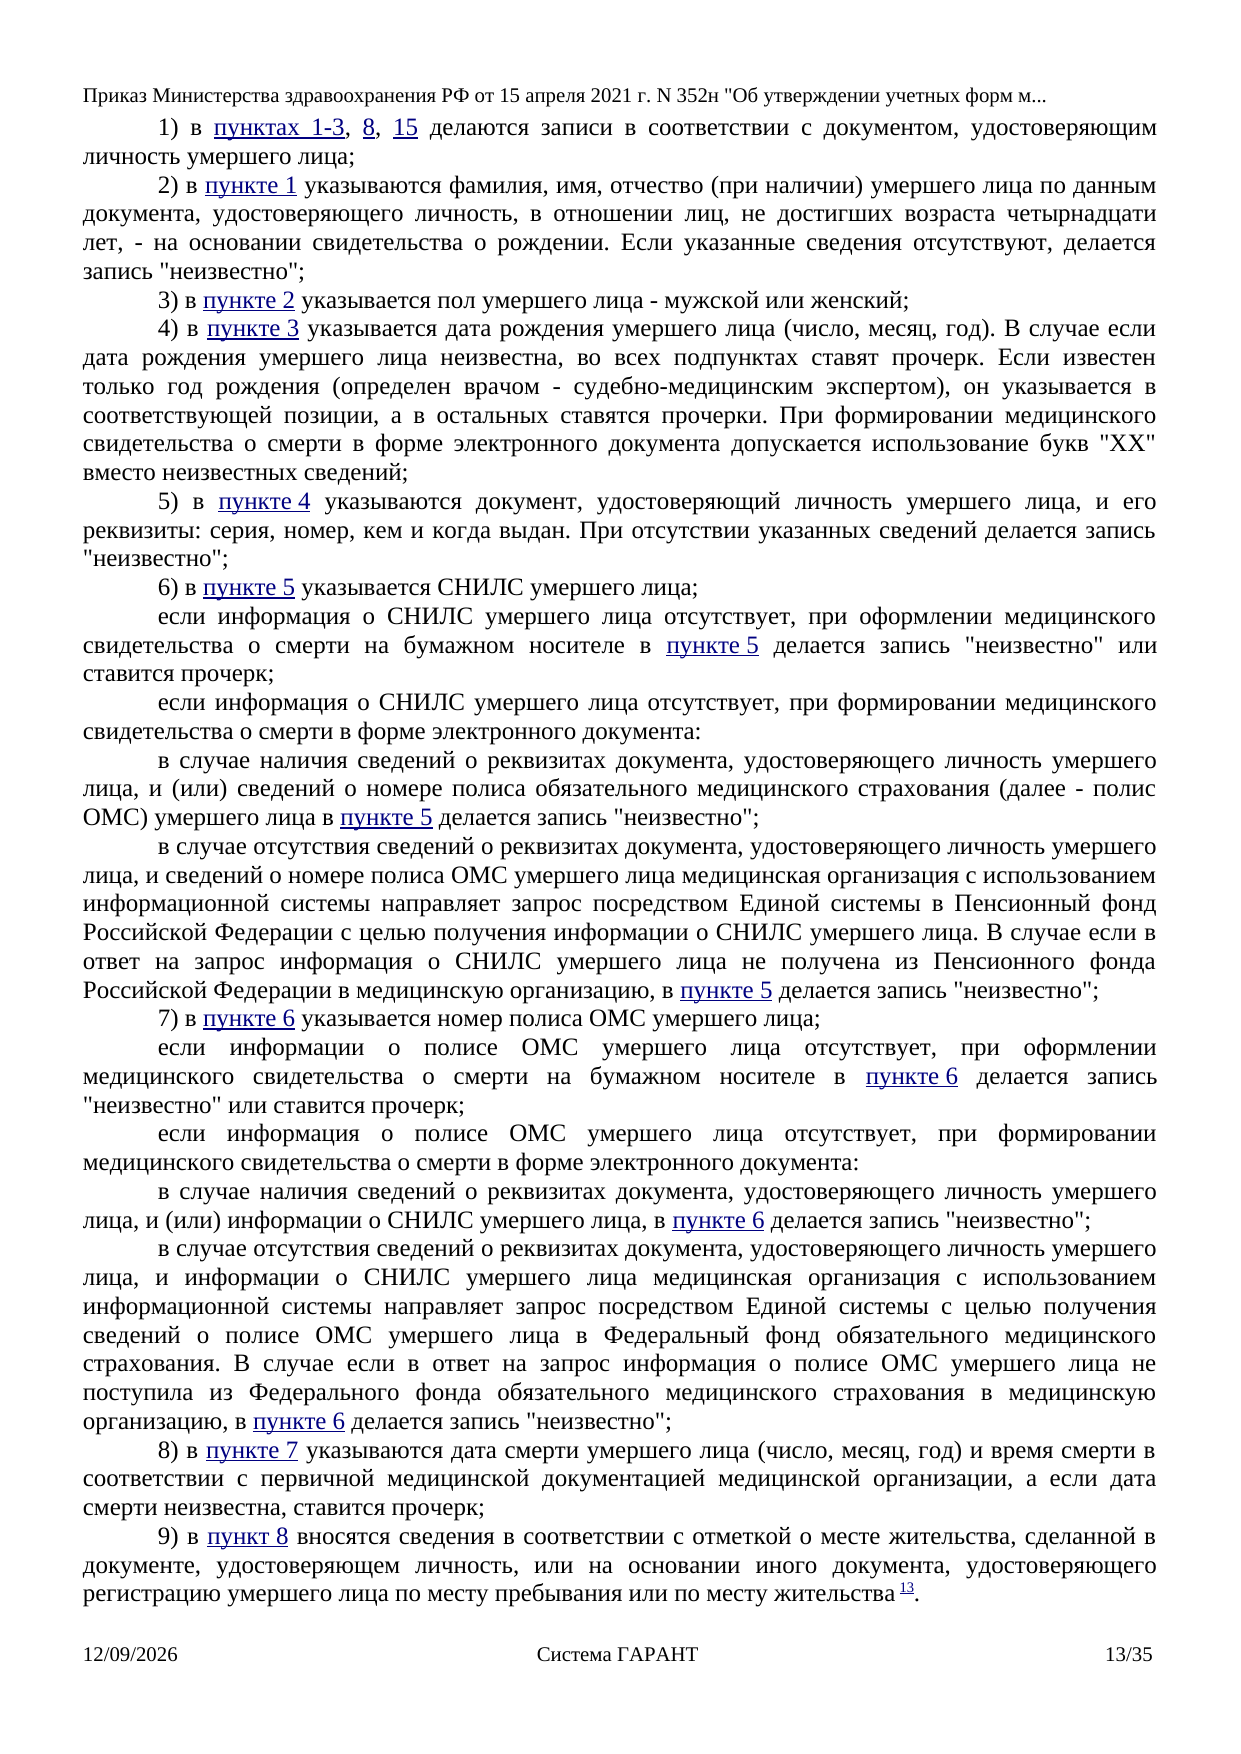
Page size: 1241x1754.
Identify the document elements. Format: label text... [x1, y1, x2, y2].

text если информация о СНИЛС умершего лица отсутствует, при оформлении медицинского свидетельства о смерти на бумажном носителе в пункте 5 делается запись "неизвестно" или ставится прочерк; [83, 601, 1157, 687]
text 4) в пункте 3 указывается дата рождения умершего лица (число, месяц, год). В случае если дата рождения умершего лица неизвестна, во всех подпунктах ставят прочерк. Если известен только год рождения (определен врачом - судебно-медицинским экспертом), он указывается в соответствующей позиции, а в остальных ставятся прочерки. При формировании медицинского свидетельства о смерти в форме электронного документа допускается использование букв "XX" вместо неизвестных сведений; [83, 313, 1157, 486]
text 2) в пункте 1 указываются фамилия, имя, отчество (при наличии) умершего лица по данным документа, удостоверяющего личность, в отношении лиц, не достигших возраста четырнадцати лет, - на основании свидетельства о рождении. Если указанные сведения отсутствуют, делается запись "неизвестно"; [83, 170, 1157, 285]
text в случае отсутствия сведений о реквизитах документа, удостоверяющего личность умершего лица, и информации о СНИЛС умершего лица медицинская организация с использованием информационной системы направляет запрос посредством Единой системы с целью получения сведений о полисе ОМС умершего лица в Федеральный фонд обязательного медицинского страхования. В случае если в ответ на запрос информация о полисе ОМС умершего лица не поступила из Федерального фонда обязательного медицинского страхования в медицинскую организацию, в пункте 6 делается запись "неизвестно"; [83, 1233, 1157, 1435]
text 5) в пункте 4 указываются документ, удостоверяющий личность умершего лица, и его реквизиты: серия, номер, кем и когда выдан. При отсутствии указанных сведений делается запись "неизвестно"; [83, 486, 1157, 572]
text 6) в пункте 5 указывается СНИЛС умершего лица; [83, 572, 1157, 601]
text в случае наличия сведений о реквизитах документа, удостоверяющего личность умершего лица, и (или) информации о СНИЛС умершего лица, в пункте 6 делается запись "неизвестно"; [83, 1176, 1157, 1233]
text 1) в пунктах 1-3, 8, 15 делаются записи в соответствии с документом, удостоверяющим личность умершего лица; [83, 112, 1157, 170]
text в случае наличия сведений о реквизитах документа, удостоверяющего личность умершего лица, и (или) сведений о номере полиса обязательного медицинского страхования (далее - полис ОМС) умершего лица в пункте 5 делается запись "неизвестно"; [83, 745, 1157, 831]
text 8) в пункте 7 указываются дата смерти умершего лица (число, месяц, год) и время смерти в соответствии с первичной медицинской документацией медицинской организации, а если дата смерти неизвестна, ставится прочерк; [83, 1435, 1157, 1521]
text 3) в пункте 2 указывается пол умершего лица - мужской или женский; [83, 285, 1157, 313]
text если информация о полисе ОМС умершего лица отсутствует, при формировании медицинского свидетельства о смерти в форме электронного документа: [83, 1118, 1157, 1176]
text 7) в пункте 6 указывается номер полиса ОМС умершего лица; [83, 1003, 1157, 1032]
text в случае отсутствия сведений о реквизитах документа, удостоверяющего личность умершего лица, и сведений о номере полиса ОМС умершего лица медицинская организация с использованием информационной системы направляет запрос посредством Единой системы в Пенсионный фонд Российской Федерации с целью получения информации о СНИЛС умершего лица. В случае если в ответ на запрос информация о СНИЛС умершего лица не получена из Пенсионного фонда Российской Федерации в медицинскую организацию, в пункте 5 делается запись "неизвестно"; [83, 831, 1157, 1003]
text 9) в пункт 8 вносятся сведения в соответствии с отметкой о месте жительства, сделанной в документе, удостоверяющем личность, или на основании иного документа, удостоверяющего регистрацию умершего лица по месту пребывания или по месту жительства 13. [83, 1521, 1157, 1607]
text если информации о полисе ОМС умершего лица отсутствует, при оформлении медицинского свидетельства о смерти на бумажном носителе в пункте 6 делается запись "неизвестно" или ставится прочерк; [83, 1032, 1157, 1118]
text если информация о СНИЛС умершего лица отсутствует, при формировании медицинского свидетельства о смерти в форме электронного документа: [83, 687, 1157, 745]
